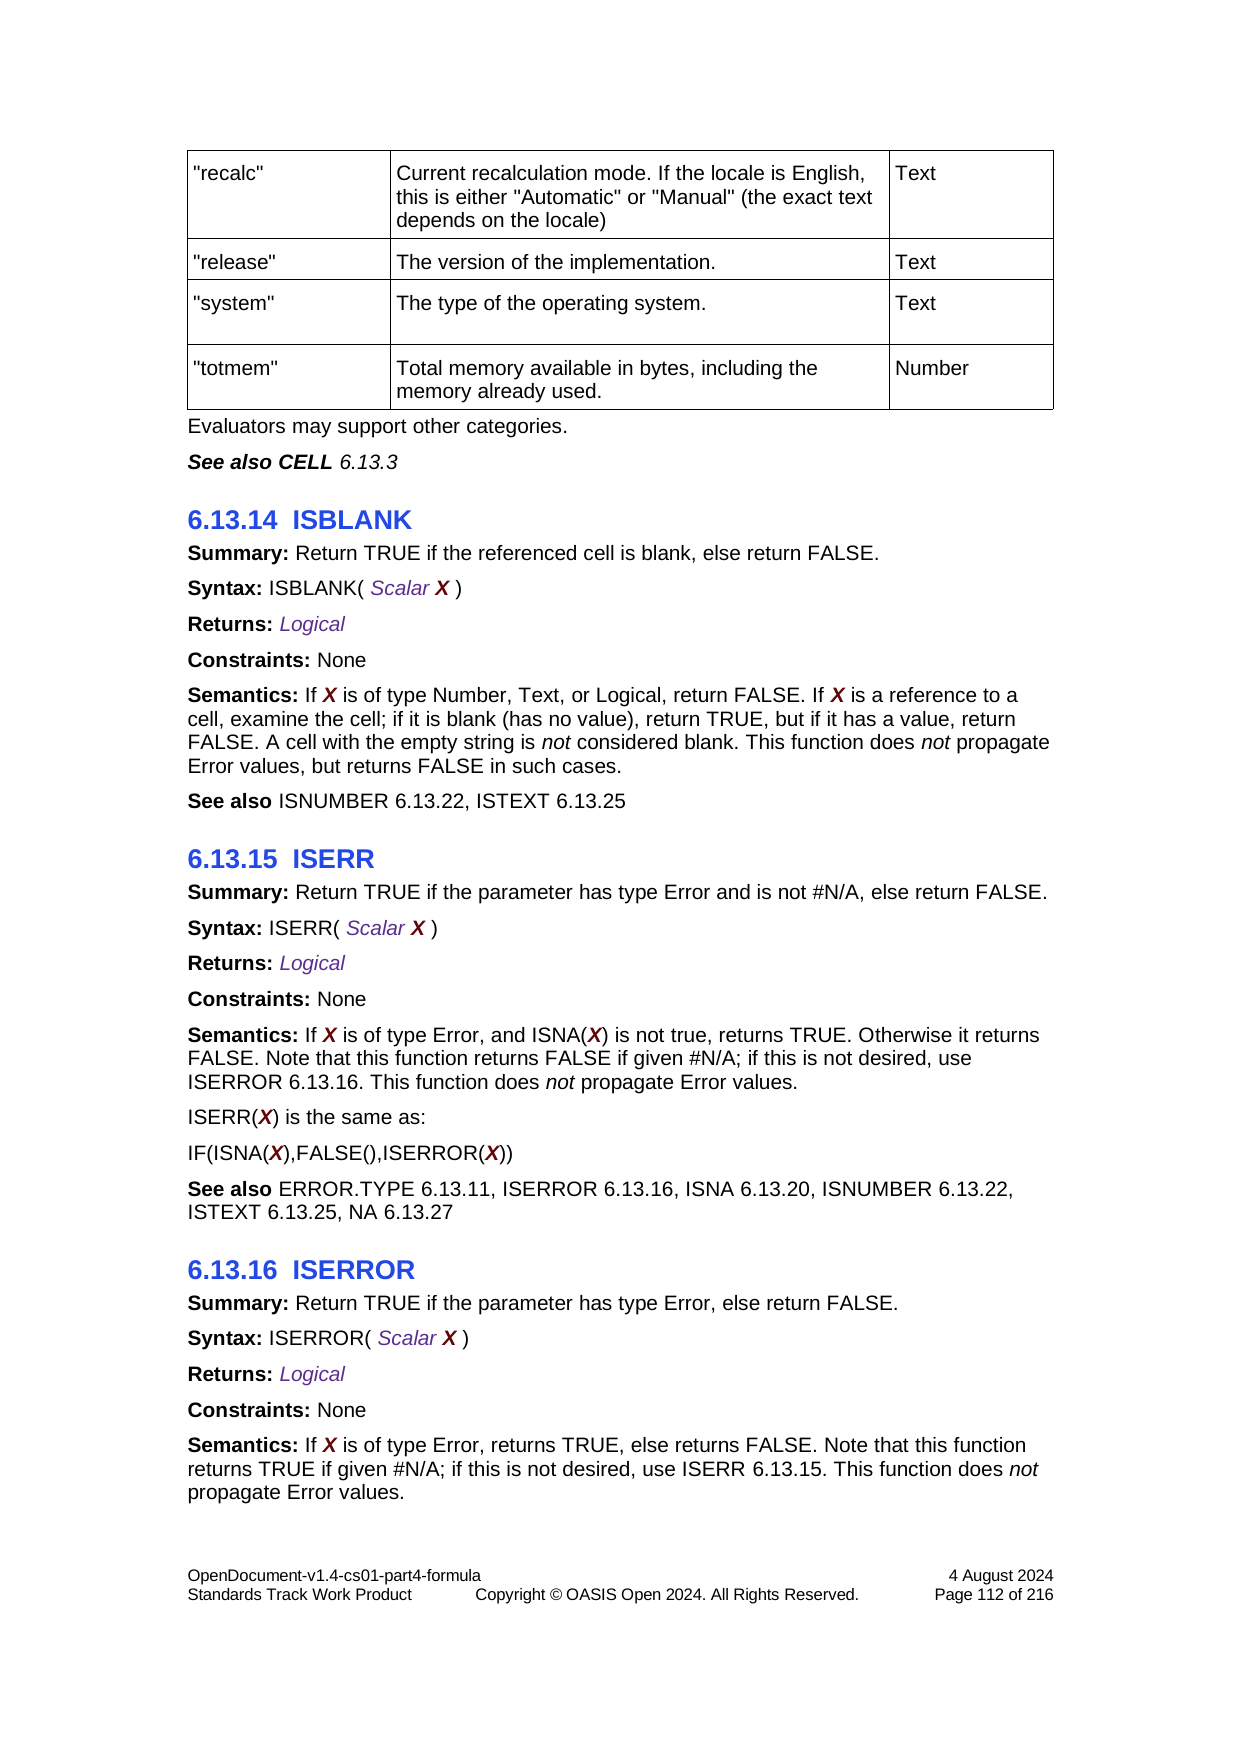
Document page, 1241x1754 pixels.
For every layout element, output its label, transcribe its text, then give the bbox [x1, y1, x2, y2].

text Constraints: None [187, 987, 1053, 1011]
text Syntax: ISERR( Scalar X ) [187, 916, 1053, 940]
table_cell "release" [188, 239, 390, 279]
subtitle ISERROR [187, 1255, 1053, 1285]
subtitle ISERR [187, 844, 1053, 874]
table_cell Text [890, 239, 1053, 279]
text Returns: Logical [187, 612, 1053, 636]
text Semantics: If X is of type Error, returns TRUE, else returns FALSE. Note that this function returns TRUE if given #N/A; if this is not desired, use ISERR 6.13.15. This function does not propagate Error values. [187, 1434, 1053, 1504]
table_cell The type of the operating system. [391, 280, 889, 344]
text Returns: Logical [187, 952, 1053, 975]
text Evaluators may support other categories. [187, 415, 1053, 438]
table_cell The version of the implementation. [391, 239, 889, 279]
text Syntax: ISBLANK( Scalar X ) [187, 577, 1053, 600]
text Returns: Logical [187, 1362, 1053, 1386]
text See also CELL 6.13.3 [187, 451, 1053, 474]
text Summary: Return TRUE if the referenced cell is blank, else return FALSE. [187, 541, 1053, 565]
text Summary: Return TRUE if the parameter has type Error and is not #N/A, else return FALSE. [187, 881, 1053, 904]
subtitle ISBLANK [187, 505, 1053, 535]
table_cell Total memory available in bytes, including the memory already used. [391, 345, 889, 409]
table_cell "totmem" [188, 345, 390, 409]
text Summary: Return TRUE if the parameter has type Error, else return FALSE. [187, 1291, 1053, 1315]
text See also ERROR.TYPE 6.13.11, ISERROR 6.13.16, ISNA 6.13.20, ISNUMBER 6.13.22, ISTEXT 6.13.25, NA 6.13.27 [187, 1177, 1053, 1224]
table_cell Current recalculation mode. If the locale is English, this is either "Automatic" or "Manual" (the exact text depends on the locale) [391, 151, 889, 238]
table_cell "recalc" [188, 151, 390, 238]
text ISERR(X) is the same as: [187, 1106, 1053, 1129]
text Constraints: None [187, 1398, 1053, 1422]
text Semantics: If X is of type Error, and ISNA(X) is not true, returns TRUE. Otherwise it returns FALSE. Note that this function returns FALSE if given #N/A; if this is not desired, use ISERROR 6.13.16. This function does not propagate Error values. [187, 1023, 1053, 1094]
table_cell Text [890, 280, 1053, 344]
table_cell Text [890, 151, 1053, 238]
text IF(ISNA(X),FALSE(),ISERROR(X)) [187, 1141, 1053, 1165]
text Syntax: ISERROR( Scalar X ) [187, 1327, 1053, 1350]
text See also ISNUMBER 6.13.22, ISTEXT 6.13.25 [187, 790, 1053, 813]
text Semantics: If X is of type Number, Text, or Logical, return FALSE. If X is a reference to a cell, examine the cell; if it is blank (has no value), return TRUE, but if it has a value, return FALSE. A cell with the empty string is not considered blank. This function does not propagate Error values, but returns FALSE in such cases. [187, 684, 1053, 778]
text Constraints: None [187, 648, 1053, 672]
table_cell "system" [188, 280, 390, 344]
table_cell Number [890, 345, 1053, 409]
